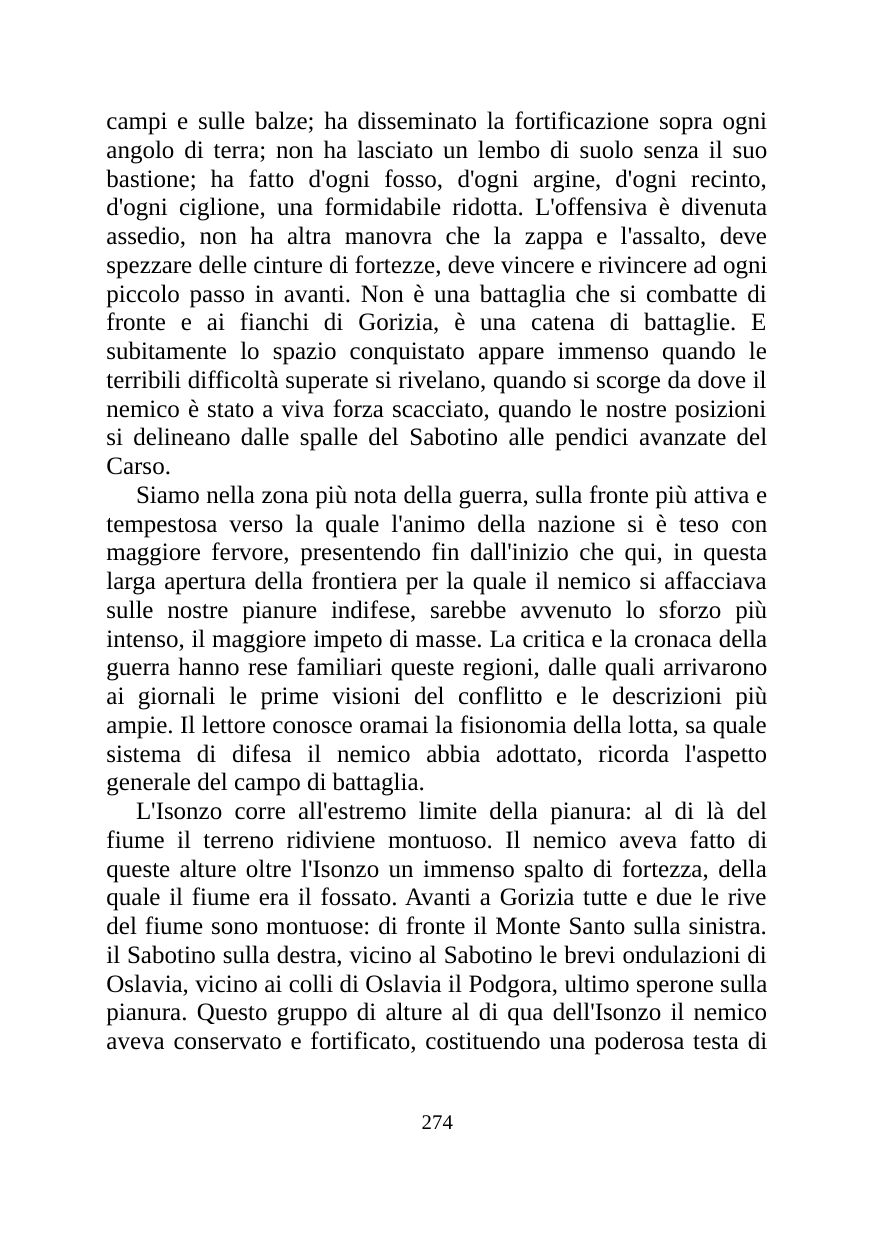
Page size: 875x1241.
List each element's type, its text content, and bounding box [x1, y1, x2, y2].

text L'Isonzo corre all'estremo limite della pianura: al di là del fiume il terreno ridiviene montuoso. Il nemico aveva fatto di queste alture oltre l'Isonzo un immenso spalto di fortezza, della quale il fiume era il fossato. Avanti a Gorizia tutte e due le rive del fiume sono montuose: di fronte il Monte Santo sulla sinistra. il Sabotino sulla destra, vicino al Sabotino le brevi ondulazioni di Oslavia, vicino ai colli di Oslavia il Podgora, ultimo sperone sulla pianura. Questo gruppo di alture al di qua dell'Isonzo il nemico aveva conservato e fortificato, costituendo una poderosa testa di [106, 796, 768, 1055]
text campi e sulle balze; ha disseminato la fortificazione sopra ogni angolo di terra; non ha lasciato un lembo di suolo senza il suo bastione; ha fatto d'ogni fosso, d'ogni argine, d'ogni recinto, d'ogni ciglione, una formidabile ridotta. L'offensiva è divenuta assedio, non ha altra manovra che la zappa e l'assalto, deve spezzare delle cinture di fortezze, deve vincere e rivincere ad ogni piccolo passo in avanti. Non è una battaglia che si combatte di fronte e ai fianchi di Gorizia, è una catena di battaglie. E subitamente lo spazio conquistato appare immenso quando le terribili difficoltà superate si rivelano, quando si scorge da dove il nemico è stato a viva forza scacciato, quando le nostre posizioni si delineano dalle spalle del Sabotino alle pendici avanzate del Carso. [106, 106, 768, 480]
text Siamo nella zona più nota della guerra, sulla fronte più attiva e tempestosa verso la quale l'animo della nazione si è teso con maggiore fervore, presentendo fin dall'inizio che qui, in questa larga apertura della frontiera per la quale il nemico si affacciava sulle nostre pianure indifese, sarebbe avvenuto lo sforzo più intenso, il maggiore impeto di masse. La critica e la cronaca della guerra hanno rese familiari queste regioni, dalle quali arrivarono ai giornali le prime visioni del conflitto e le descrizioni più ampie. Il lettore conosce oramai la fisionomia della lotta, sa quale sistema di difesa il nemico abbia adottato, ricorda l'aspetto generale del campo di battaglia. [106, 480, 768, 796]
